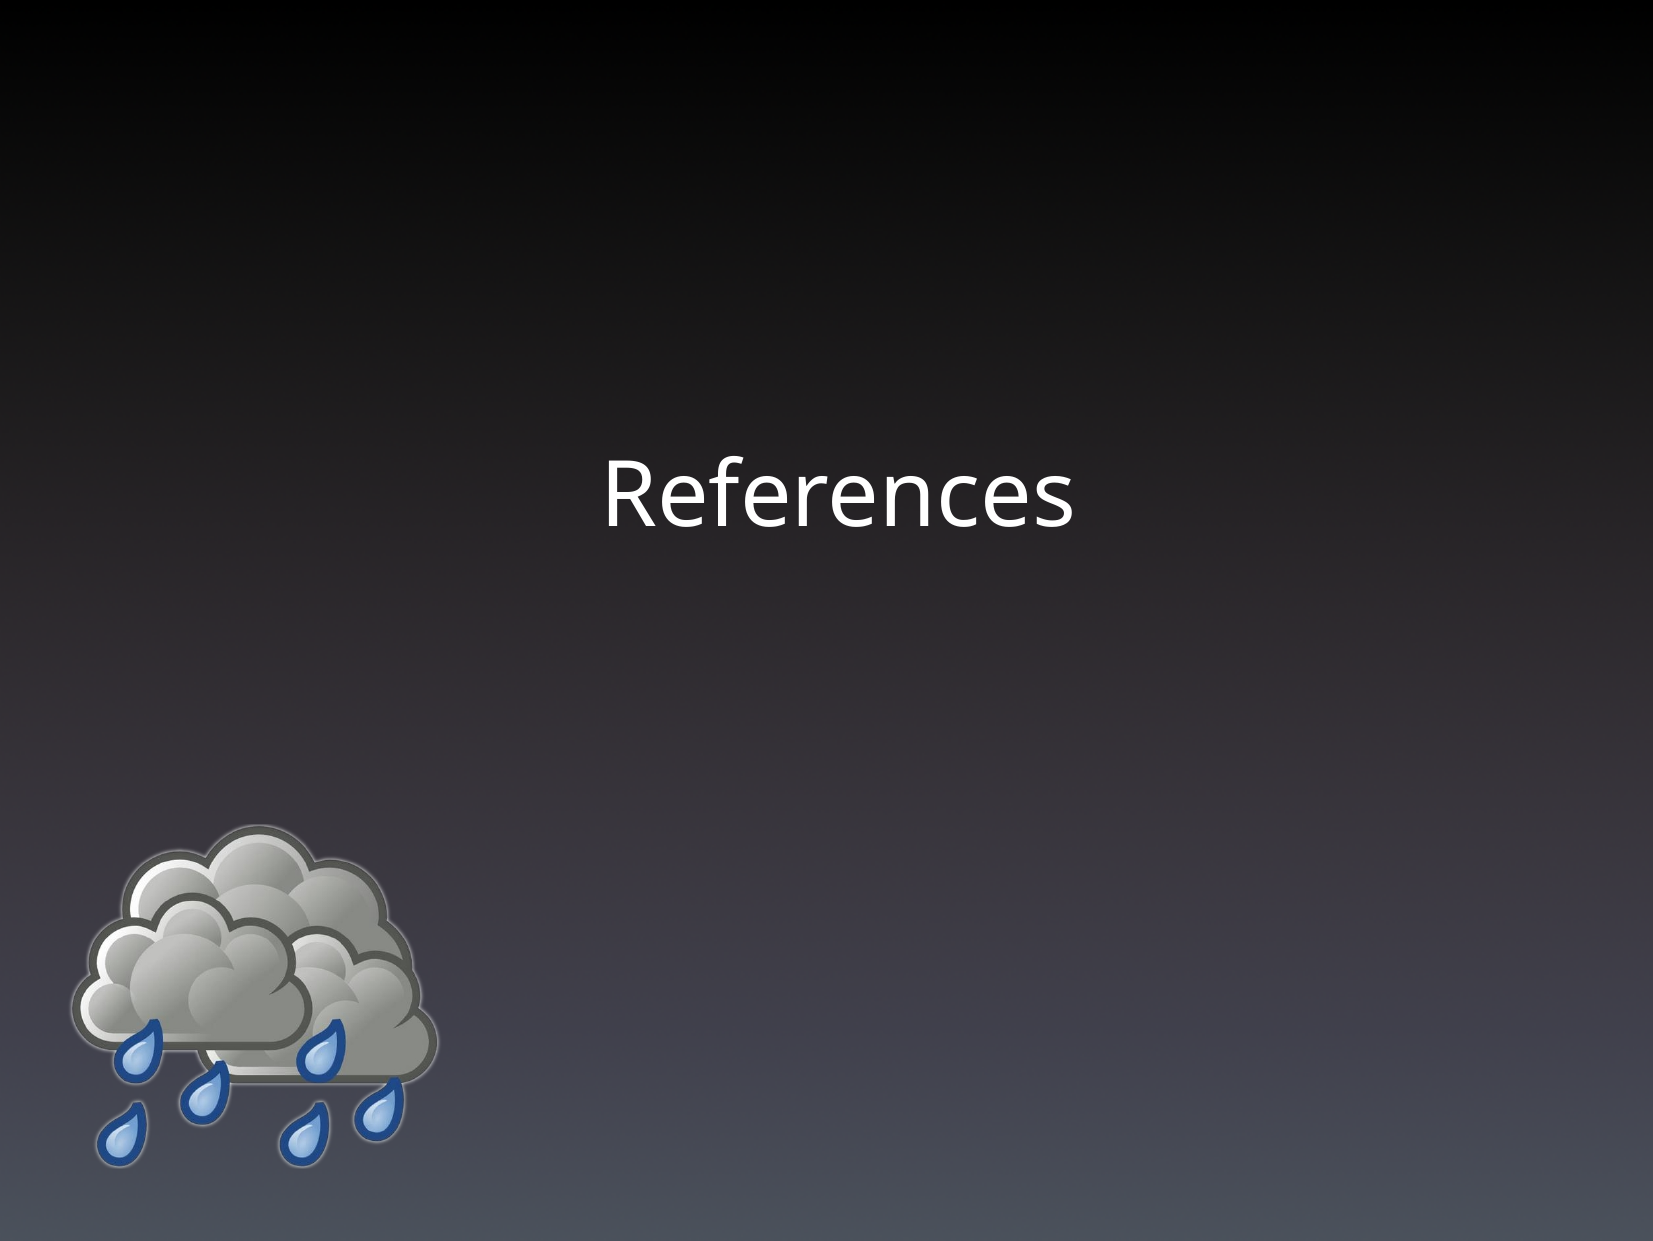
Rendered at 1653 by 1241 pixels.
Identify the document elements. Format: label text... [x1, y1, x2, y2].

picture [0, 0, 1653, 1241]
title References [94, 164, 1583, 815]
